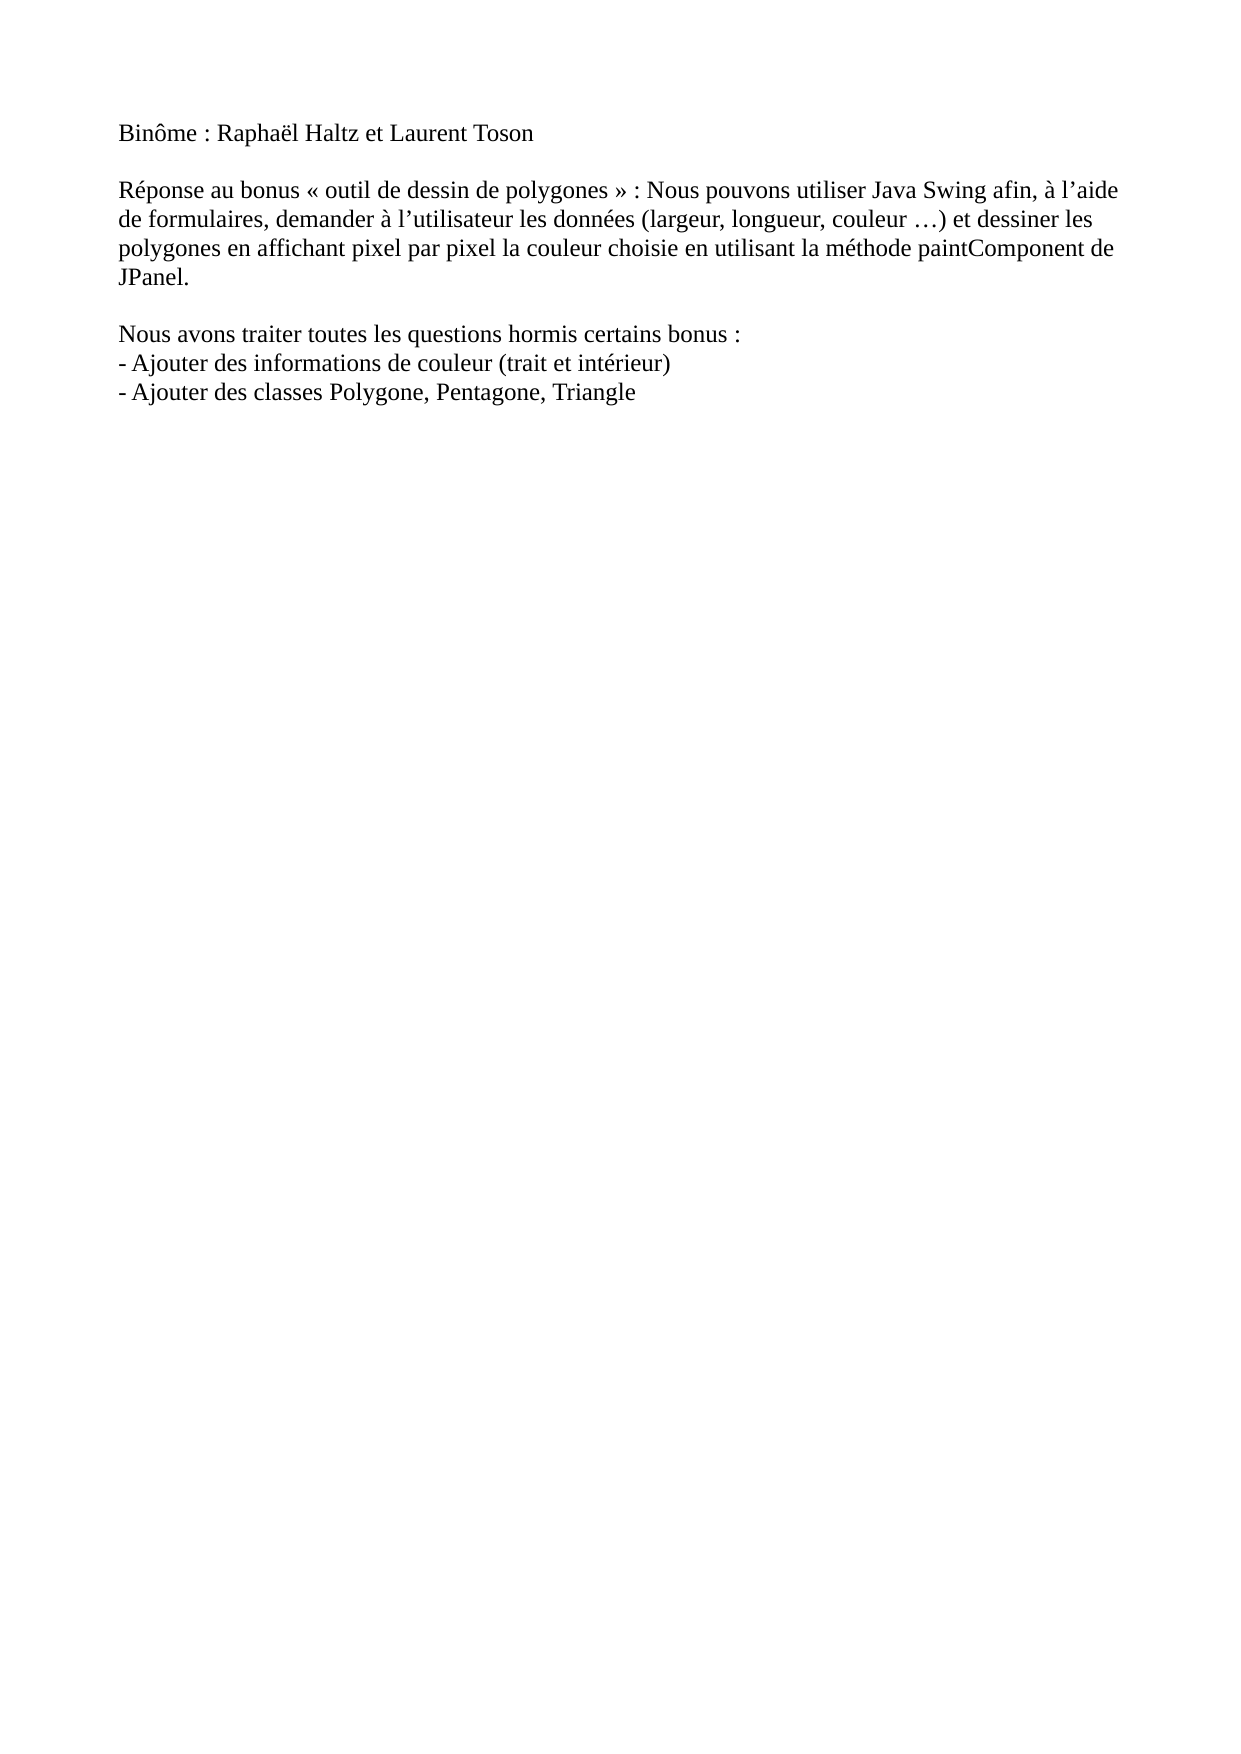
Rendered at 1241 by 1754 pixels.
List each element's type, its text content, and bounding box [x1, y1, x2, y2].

text Nous avons traiter toutes les questions hormis certains bonus : [118, 319, 1122, 348]
text Réponse au bonus « outil de dessin de polygones » : Nous pouvons utiliser Java Swing afin, à l’aide de formulaires, demander à l’utilisateur les données (largeur, longueur, couleur …) et dessiner les polygones en affichant pixel par pixel la couleur choisie en utilisant la méthode paintComponent de JPanel. [118, 176, 1122, 291]
text - Ajouter des classes Polygone, Pentagone, Triangle [118, 377, 1122, 406]
text Binôme : Raphaël Haltz et Laurent Toson [118, 118, 1122, 147]
text - Ajouter des informations de couleur (trait et intérieur) [118, 348, 1122, 377]
